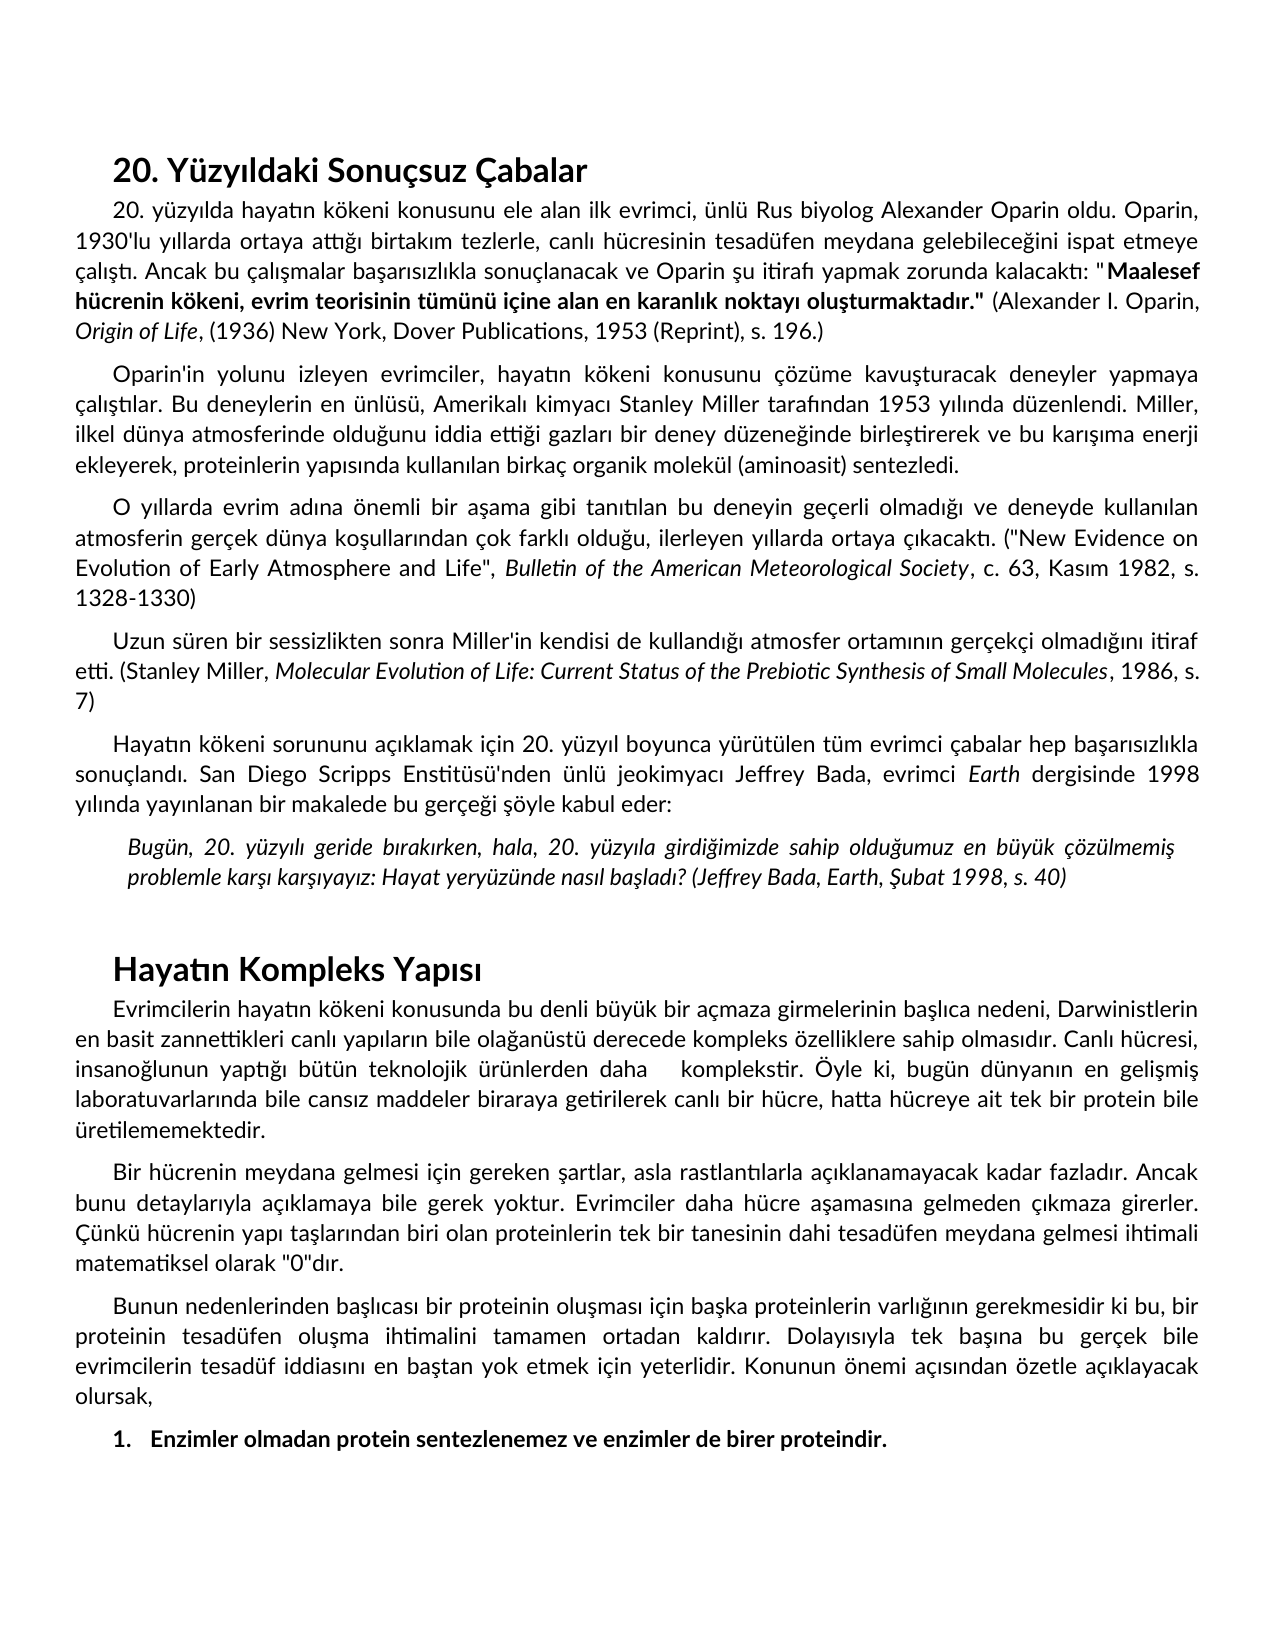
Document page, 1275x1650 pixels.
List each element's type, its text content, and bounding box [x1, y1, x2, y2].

text 20. yüzyılda hayatın kökeni konusunu ele alan ilk evrimci, ünlü Rus biyolog Alexander Oparin oldu. Oparin, 1930'lu yıllarda ortaya attığı birtakım tezlerle, canlı hücresinin tesadüfen meydana gelebileceğini ispat etmeye çalıştı. Ancak bu çalışmalar başarısızlıkla sonuçlanacak ve Oparin şu itirafı yapmak zorunda kalacaktı: "Maalesef hücrenin kökeni, evrim teorisinin tümünü içine alan en karanlık noktayı oluşturmaktadır." (Alexander I. Oparin, Origin of Life, (1936) New York, Dover Publications, 1953 (Reprint), s. 196.) [75, 196, 1200, 344]
subtitle 20. Yüzyıldaki Sonuçsuz Çabalar [112, 150, 1200, 190]
text Hayatın kökeni sorununu açıklamak için 20. yüzyıl boyunca yürütülen tüm evrimci çabalar hep başarısızlıkla sonuçlandı. San Diego Scripps Enstitüsü'nden ünlü jeokimyacı Jeffrey Bada, evrimci Earth dergisinde 1998 yılında yayınlanan bir makalede bu gerçeği şöyle kabul eder: [75, 729, 1200, 817]
subtitle Hayatın Kompleks Yapısı [112, 948, 1200, 988]
text Uzun süren bir sessizlikten sonra Miller'in kendisi de kullandığı atmosfer ortamının gerçekçi olmadığını itiraf etti. (Stanley Miller, Molecular Evolution of Life: Current Status of the Prebiotic Synthesis of Small Molecules, 1986, s. 7) [75, 626, 1200, 714]
text Bugün, 20. yüzyılı geride bırakırken, hala, 20. yüzyıla girdiğimizde sahip olduğumuz en büyük çözülmemiş problemle karşı karşıyayız: Hayat yeryüzünde nasıl başladı? (Jeffrey Bada, Earth, Şubat 1998, s. 40) [127, 833, 1177, 890]
text Oparin'in yolunu izleyen evrimciler, hayatın kökeni konusunu çözüme kavuşturacak deneyler yapmaya çalıştılar. Bu deneylerin en ünlüsü, Amerikalı kimyacı Stanley Miller tarafından 1953 yılında düzenlendi. Miller, ilkel dünya atmosferinde olduğunu iddia ettiği gazları bir deney düzeneğinde birleştirerek ve bu karışıma enerji ekleyerek, proteinlerin yapısında kullanılan birkaç organik molekül (aminoasit) sentezledi. [75, 360, 1200, 478]
text 1. Enzimler olmadan protein sentezlenemez ve enzimler de birer proteindir. [75, 1425, 1200, 1452]
text Evrimcilerin hayatın kökeni konusunda bu denli büyük bir açmaza girmelerinin başlıca nedeni, Darwinistlerin en basit zannettikleri canlı yapıların bile olağanüstü derecede kompleks özelliklere sahip olmasıdır. Canlı hücresi, insanoğlunun yaptığı bütün teknolojik ürünlerden daha komplekstir. Öyle ki, bugün dünyanın en gelişmiş laboratuvarlarında bile cansız maddeler biraraya getirilerek canlı bir hücre, hatta hücreye ait tek bir protein bile üretilememektedir. [75, 994, 1200, 1143]
text Bunun nedenlerinden başlıcası bir proteinin oluşması için başka proteinlerin varlığının gerekmesidir ki bu, bir proteinin tesadüfen oluşma ihtimalini tamamen ortadan kaldırır. Dolayısıyla tek başına bu gerçek bile evrimcilerin tesadüf iddiasını en baştan yok etmek için yeterlidir. Konunun önemi açısından özetle açıklayacak olursak, [75, 1291, 1200, 1409]
text O yıllarda evrim adına önemli bir aşama gibi tanıtılan bu deneyin geçerli olmadığı ve deneyde kullanılan atmosferin gerçek dünya koşullarından çok farklı olduğu, ilerleyen yıllarda ortaya çıkacaktı. ("New Evidence on Evolution of Early Atmosphere and Life", Bulletin of the American Meteorological Society, c. 63, Kasım 1982, s. 1328-1330) [75, 493, 1200, 611]
text Bir hücrenin meydana gelmesi için gereken şartlar, asla rastlantılarla açıklanamayacak kadar fazladır. Ancak bunu detaylarıyla açıklamaya bile gerek yoktur. Evrimciler daha hücre aşamasına gelmeden çıkmaza girerler. Çünkü hücrenin yapı taşlarından biri olan proteinlerin tek bir tanesinin dahi tesadüfen meydana gelmesi ihtimali matematiksel olarak "0"dır. [75, 1158, 1200, 1276]
